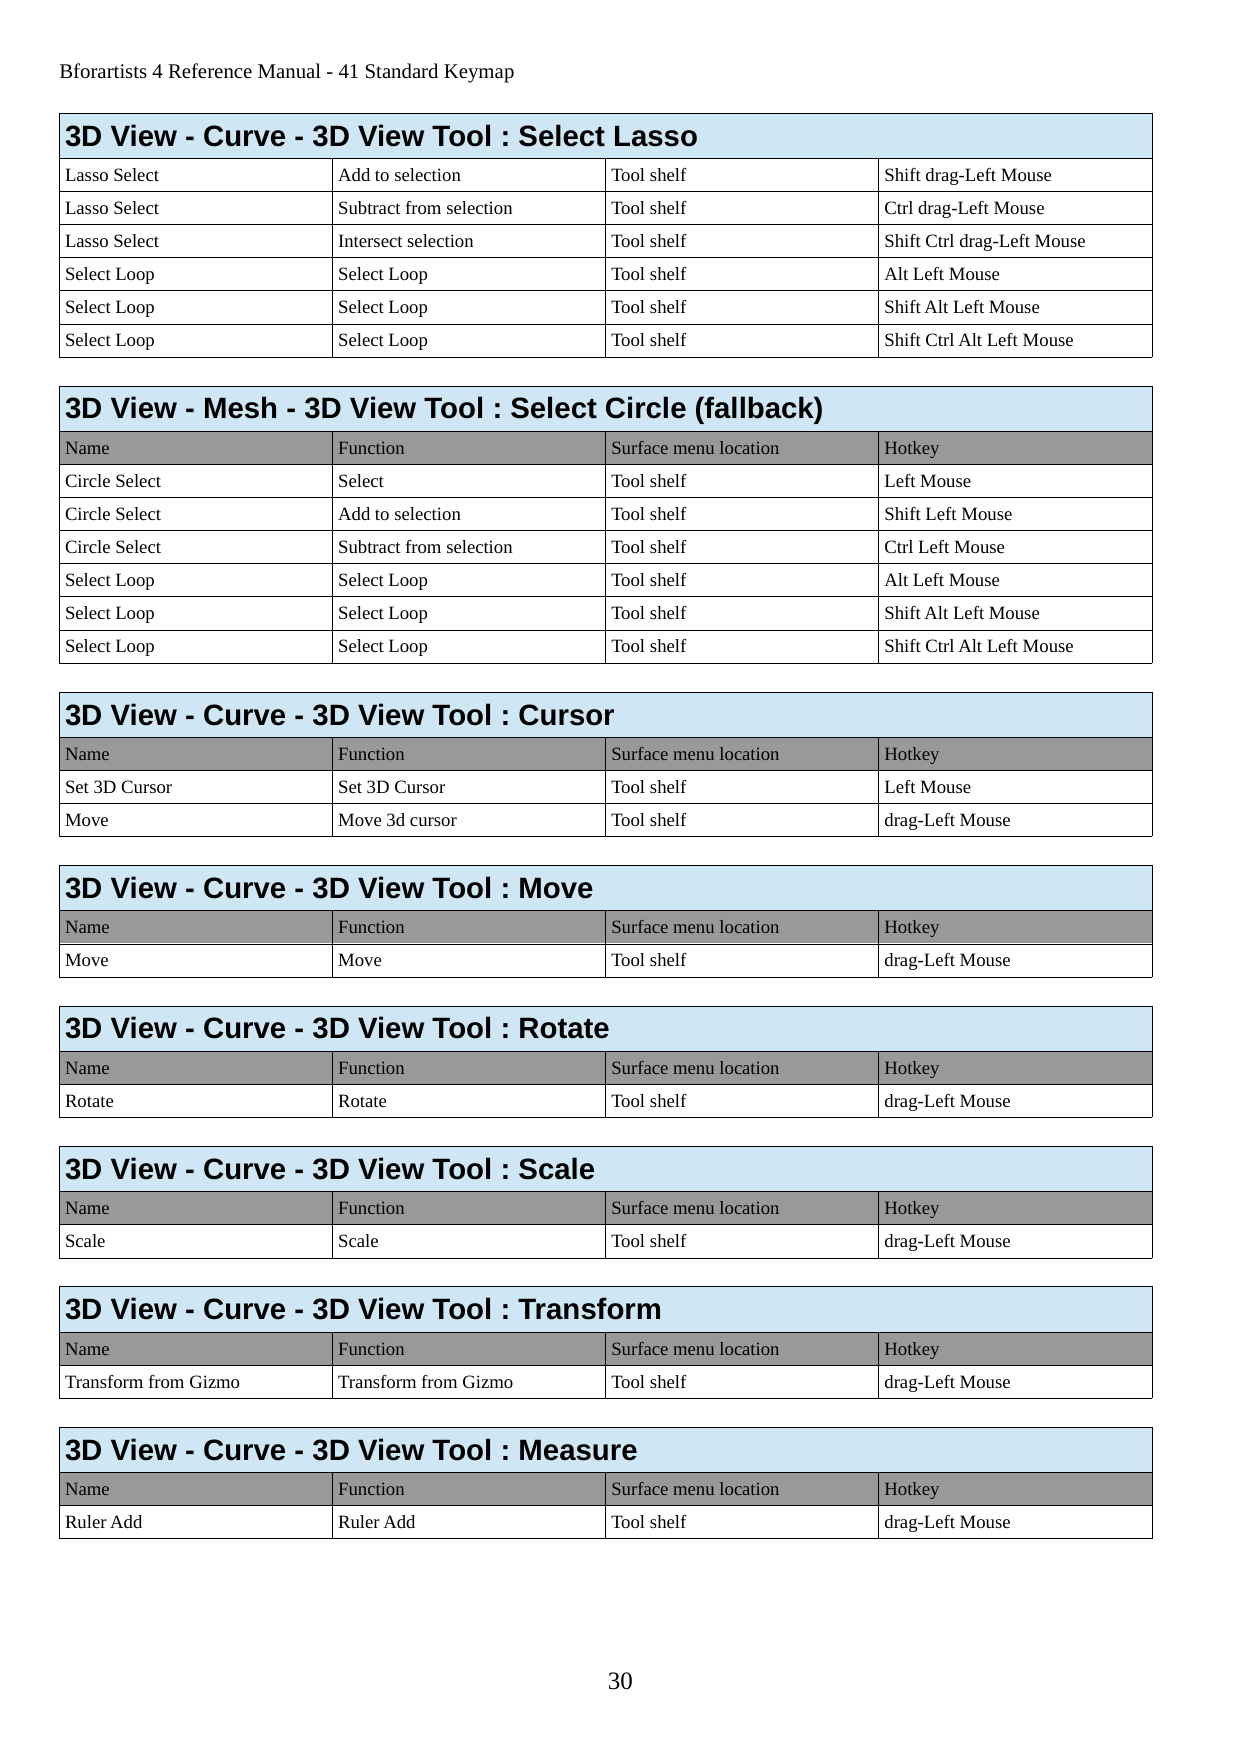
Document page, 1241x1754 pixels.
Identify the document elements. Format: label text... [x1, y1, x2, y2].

table_cell Tool shelf [606, 945, 878, 977]
table_cell Tool shelf [606, 1085, 878, 1117]
table_cell Move [60, 945, 332, 977]
table_cell Surface menu location [606, 1473, 878, 1505]
table_cell Move [333, 945, 605, 977]
table_cell Subtract from selection [333, 531, 605, 563]
table_cell Function [333, 738, 605, 770]
table_cell Move [60, 804, 332, 836]
table_cell Scale [60, 1225, 332, 1257]
table_header 3D View - Curve - 3D View Tool : Select Lasso [60, 114, 1152, 158]
table_cell Ruler Add [60, 1506, 332, 1538]
table_cell Name [60, 432, 332, 464]
table_cell Alt Left Mouse [879, 564, 1152, 596]
table_cell Lasso Select [60, 192, 332, 224]
table_header 3D View - Curve - 3D View Tool : Cursor [60, 693, 1152, 737]
table_cell Function [333, 1052, 605, 1084]
table_cell Circle Select [60, 498, 332, 530]
table_cell Name [60, 911, 332, 943]
table_cell Hotkey [879, 1473, 1152, 1505]
table_cell Select Loop [60, 564, 332, 596]
table_cell Surface menu location [606, 432, 878, 464]
table_cell Left Mouse [879, 771, 1152, 803]
table_cell Circle Select [60, 465, 332, 497]
table_cell Select Loop [333, 325, 605, 357]
table_cell Tool shelf [606, 804, 878, 836]
table_cell Select Loop [60, 631, 332, 663]
table_cell Lasso Select [60, 225, 332, 257]
table_cell Add to selection [333, 159, 605, 191]
table_cell Hotkey [879, 738, 1152, 770]
table_cell Select Loop [333, 564, 605, 596]
table_header 3D View - Curve - 3D View Tool : Scale [60, 1147, 1152, 1191]
table_cell Surface menu location [606, 911, 878, 943]
table_cell Name [60, 738, 332, 770]
table_cell Select Loop [333, 291, 605, 323]
table_cell Subtract from selection [333, 192, 605, 224]
table_cell Alt Left Mouse [879, 258, 1152, 290]
table_cell Select Loop [60, 597, 332, 629]
table_cell Tool shelf [606, 465, 878, 497]
table_cell Tool shelf [606, 597, 878, 629]
table_cell Tool shelf [606, 325, 878, 357]
table_cell Tool shelf [606, 192, 878, 224]
table_cell Select Loop [60, 258, 332, 290]
table_cell Tool shelf [606, 631, 878, 663]
table_cell Tool shelf [606, 564, 878, 596]
table_cell Transform from Gizmo [60, 1366, 332, 1398]
table_cell Shift Alt Left Mouse [879, 291, 1152, 323]
table_cell Function [333, 1473, 605, 1505]
table_header 3D View - Curve - 3D View Tool : Measure [60, 1428, 1152, 1472]
table_header 3D View - Curve - 3D View Tool : Rotate [60, 1007, 1152, 1051]
table_cell Set 3D Cursor [60, 771, 332, 803]
table_cell Name [60, 1333, 332, 1365]
table_cell Select [333, 465, 605, 497]
table_cell Hotkey [879, 432, 1152, 464]
table_header 3D View - Curve - 3D View Tool : Transform [60, 1287, 1152, 1332]
table_cell Tool shelf [606, 531, 878, 563]
table_cell Ctrl Left Mouse [879, 531, 1152, 563]
table_cell Surface menu location [606, 738, 878, 770]
table_header 3D View - Mesh - 3D View Tool : Select Circle (fallback) [60, 387, 1152, 431]
table_cell Function [333, 432, 605, 464]
table_cell Function [333, 911, 605, 943]
table_cell Transform from Gizmo [333, 1366, 605, 1398]
table_cell Shift Alt Left Mouse [879, 597, 1152, 629]
table_cell Hotkey [879, 1192, 1152, 1224]
table_cell Tool shelf [606, 1225, 878, 1257]
table_cell Select Loop [333, 631, 605, 663]
table_cell Rotate [60, 1085, 332, 1117]
table_cell Intersect selection [333, 225, 605, 257]
table_cell Tool shelf [606, 1506, 878, 1538]
table_cell Ctrl drag-Left Mouse [879, 192, 1152, 224]
table_cell Left Mouse [879, 465, 1152, 497]
table_cell Ruler Add [333, 1506, 605, 1538]
table_cell drag-Left Mouse [879, 1225, 1152, 1257]
table_cell Shift Ctrl Alt Left Mouse [879, 631, 1152, 663]
table_cell Shift Ctrl Alt Left Mouse [879, 325, 1152, 357]
table_cell Set 3D Cursor [333, 771, 605, 803]
table_cell Select Loop [333, 258, 605, 290]
table_cell drag-Left Mouse [879, 804, 1152, 836]
table_cell Name [60, 1473, 332, 1505]
table_cell Add to selection [333, 498, 605, 530]
table_cell drag-Left Mouse [879, 1366, 1152, 1398]
table_cell Shift Ctrl drag-Left Mouse [879, 225, 1152, 257]
table_cell Tool shelf [606, 498, 878, 530]
table_cell Hotkey [879, 911, 1152, 943]
table_cell Function [333, 1192, 605, 1224]
table_cell Surface menu location [606, 1333, 878, 1365]
table_cell Move 3d cursor [333, 804, 605, 836]
table_cell Shift Left Mouse [879, 498, 1152, 530]
table_cell Hotkey [879, 1333, 1152, 1365]
table_cell Select Loop [333, 597, 605, 629]
table_cell Function [333, 1333, 605, 1365]
table_cell Circle Select [60, 531, 332, 563]
table_cell drag-Left Mouse [879, 945, 1152, 977]
table_cell drag-Left Mouse [879, 1506, 1152, 1538]
table_cell Tool shelf [606, 291, 878, 323]
table_cell Select Loop [60, 325, 332, 357]
table_cell Name [60, 1192, 332, 1224]
table_cell Tool shelf [606, 225, 878, 257]
table_cell Shift drag-Left Mouse [879, 159, 1152, 191]
table_cell Tool shelf [606, 159, 878, 191]
table_cell Rotate [333, 1085, 605, 1117]
table_cell drag-Left Mouse [879, 1085, 1152, 1117]
table_cell Tool shelf [606, 771, 878, 803]
table_cell Hotkey [879, 1052, 1152, 1084]
table_cell Scale [333, 1225, 605, 1257]
table_cell Name [60, 1052, 332, 1084]
table_cell Tool shelf [606, 1366, 878, 1398]
table_cell Lasso Select [60, 159, 332, 191]
table_cell Tool shelf [606, 258, 878, 290]
table_cell Surface menu location [606, 1052, 878, 1084]
table_cell Surface menu location [606, 1192, 878, 1224]
table_cell Select Loop [60, 291, 332, 323]
table_header 3D View - Curve - 3D View Tool : Move [60, 866, 1152, 910]
